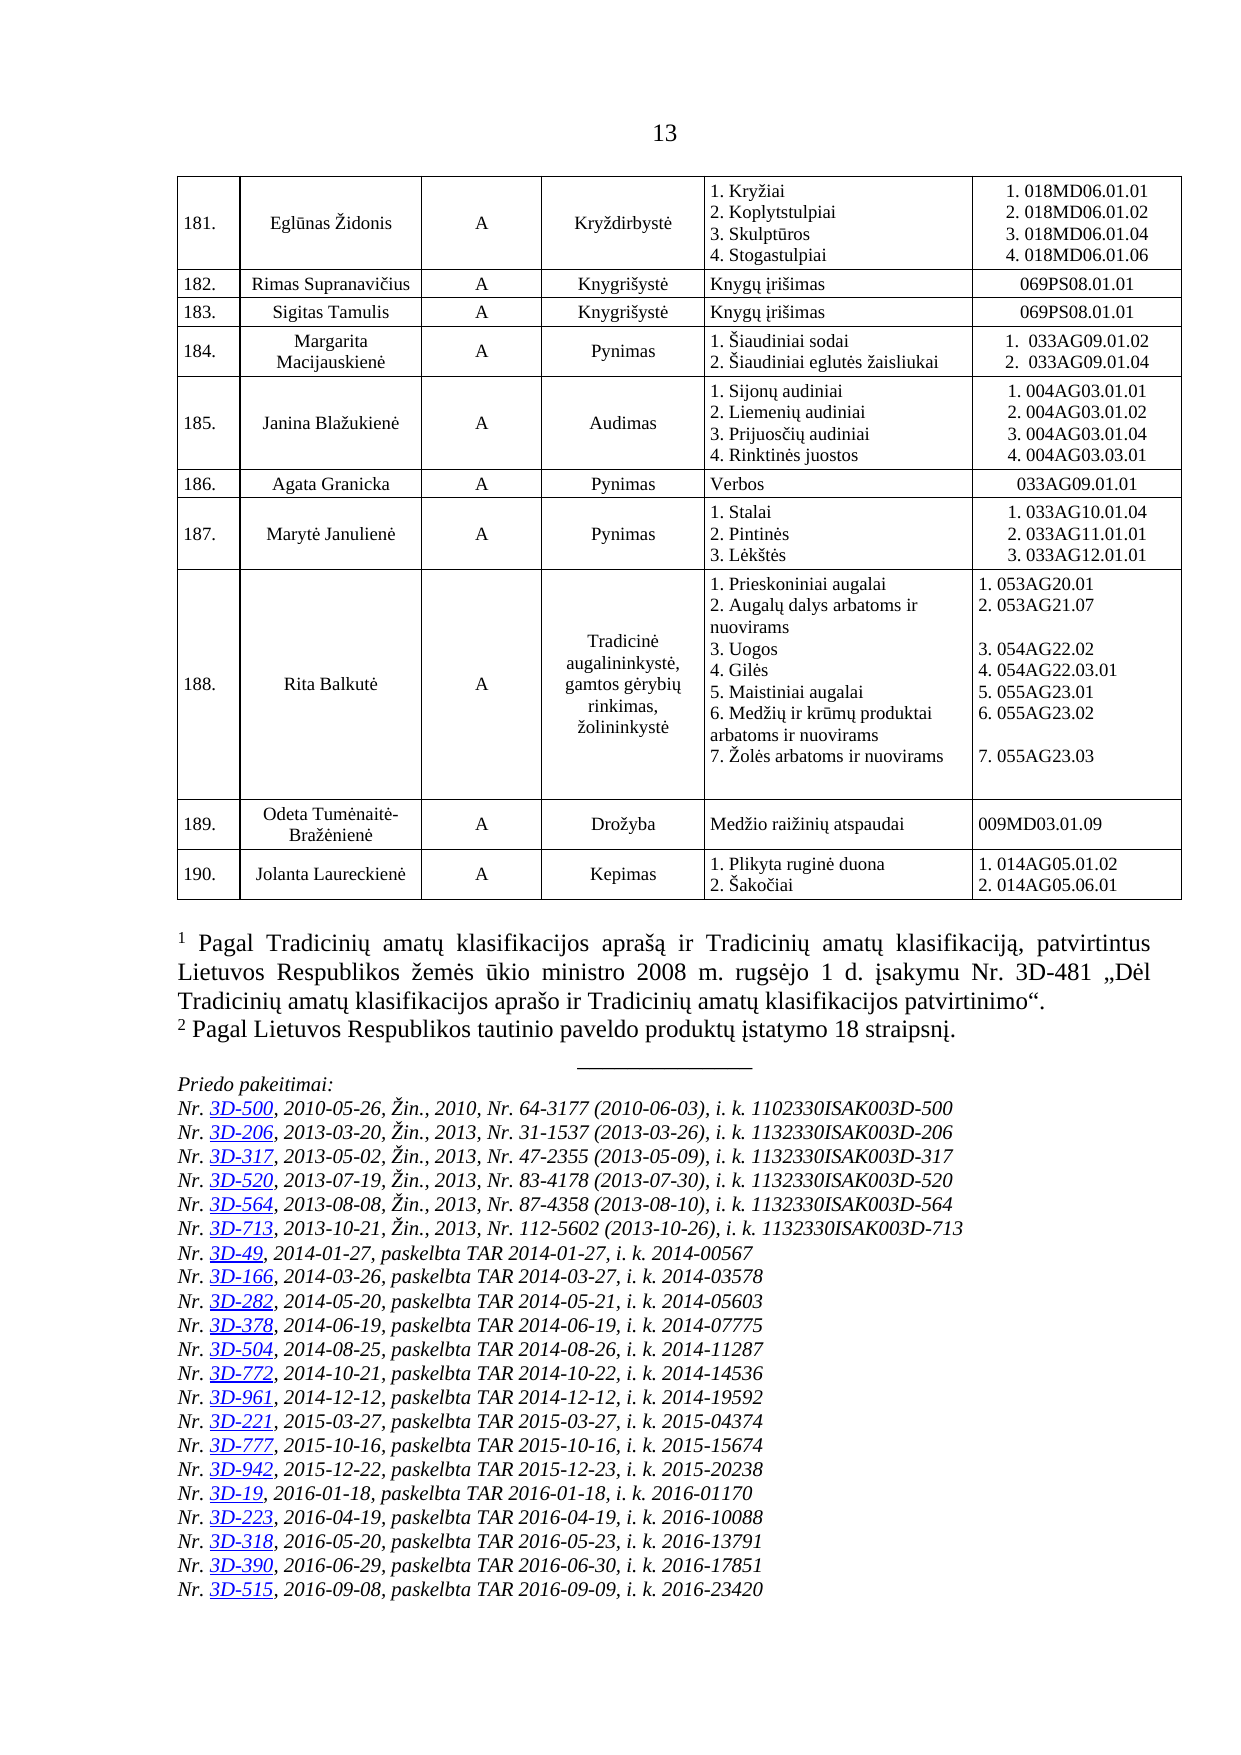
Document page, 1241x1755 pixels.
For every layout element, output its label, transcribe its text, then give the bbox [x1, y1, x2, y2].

text Nr. 3D-772, 2014-10-21, paskelbta TAR 2014-10-22, i. k. 2014-14536 [177, 1361, 1152, 1385]
text Nr. 3D-564, 2013-08-08, Žin., 2013, Nr. 87-4358 (2013-08-10), i. k. 1132330ISAK003D-564 [177, 1192, 1152, 1216]
text Nr. 3D-961, 2014-12-12, paskelbta TAR 2014-12-12, i. k. 2014-19592 [177, 1385, 1152, 1409]
text Nr. 3D-223, 2016-04-19, paskelbta TAR 2016-04-19, i. k. 2016-10088 [177, 1505, 1152, 1529]
text Nr. 3D-206, 2013-03-20, Žin., 2013, Nr. 31-1537 (2013-03-26), i. k. 1132330ISAK003D-206 [177, 1120, 1152, 1144]
text Nr. 3D-942, 2015-12-22, paskelbta TAR 2015-12-23, i. k. 2015-20238 [177, 1457, 1152, 1481]
text Nr. 3D-777, 2015-10-16, paskelbta TAR 2015-10-16, i. k. 2015-15674 [177, 1433, 1152, 1457]
text Nr. 3D-378, 2014-06-19, paskelbta TAR 2014-06-19, i. k. 2014-07775 [177, 1313, 1152, 1337]
text Nr. 3D-282, 2014-05-20, paskelbta TAR 2014-05-21, i. k. 2014-05603 [177, 1288, 1152, 1313]
text Nr. 3D-19, 2016-01-18, paskelbta TAR 2016-01-18, i. k. 2016-01170 [177, 1481, 1152, 1505]
text Nr. 3D-500, 2010-05-26, Žin., 2010, Nr. 64-3177 (2010-06-03), i. k. 1102330ISAK003D-500 [177, 1096, 1152, 1120]
text Nr. 3D-49, 2014-01-27, paskelbta TAR 2014-01-27, i. k. 2014-00567 [177, 1240, 1152, 1264]
text Nr. 3D-317, 2013-05-02, Žin., 2013, Nr. 47-2355 (2013-05-09), i. k. 1132330ISAK003D-317 [177, 1144, 1152, 1168]
text Nr. 3D-166, 2014-03-26, paskelbta TAR 2014-03-27, i. k. 2014-03578 [177, 1264, 1152, 1288]
text Nr. 3D-390, 2016-06-29, paskelbta TAR 2016-06-30, i. k. 2016-17851 [177, 1553, 1152, 1577]
text Nr. 3D-515, 2016-09-08, paskelbta TAR 2016-09-09, i. k. 2016-23420 [177, 1577, 1152, 1601]
text ______________ [177, 1043, 1152, 1072]
text 1 Pagal Tradicinių amatų klasifikacijos aprašą ir Tradicinių amatų klasifikaciją, patvirtintus Lietuvos Respublikоs žemės ūkio ministro 2008 m. rugsėjo 1 d. įsakymu Nr. 3D-481 „Dėl Tradicinių amatų klasifikacijos aprašo ir Tradicinių amatų klasifikacijos patvirtinimo“. [177, 928, 1152, 1014]
text Nr. 3D-504, 2014-08-25, paskelbta TAR 2014-08-26, i. k. 2014-11287 [177, 1337, 1152, 1361]
text Nr. 3D-713, 2013-10-21, Žin., 2013, Nr. 112-5602 (2013-10-26), i. k. 1132330ISAK003D-713 [177, 1216, 1152, 1240]
text Nr. 3D-221, 2015-03-27, paskelbta TAR 2015-03-27, i. k. 2015-04374 [177, 1409, 1152, 1433]
text 2 Pagal Lietuvos Respublikоs tautinio paveldo produktų įstatymo 18 straipsnį. [177, 1014, 1152, 1043]
text Nr. 3D-318, 2016-05-20, paskelbta TAR 2016-05-23, i. k. 2016-13791 [177, 1529, 1152, 1553]
text Priedo pakeitimai: [177, 1072, 1152, 1096]
text Nr. 3D-520, 2013-07-19, Žin., 2013, Nr. 83-4178 (2013-07-30), i. k. 1132330ISAK003D-520 [177, 1168, 1152, 1192]
